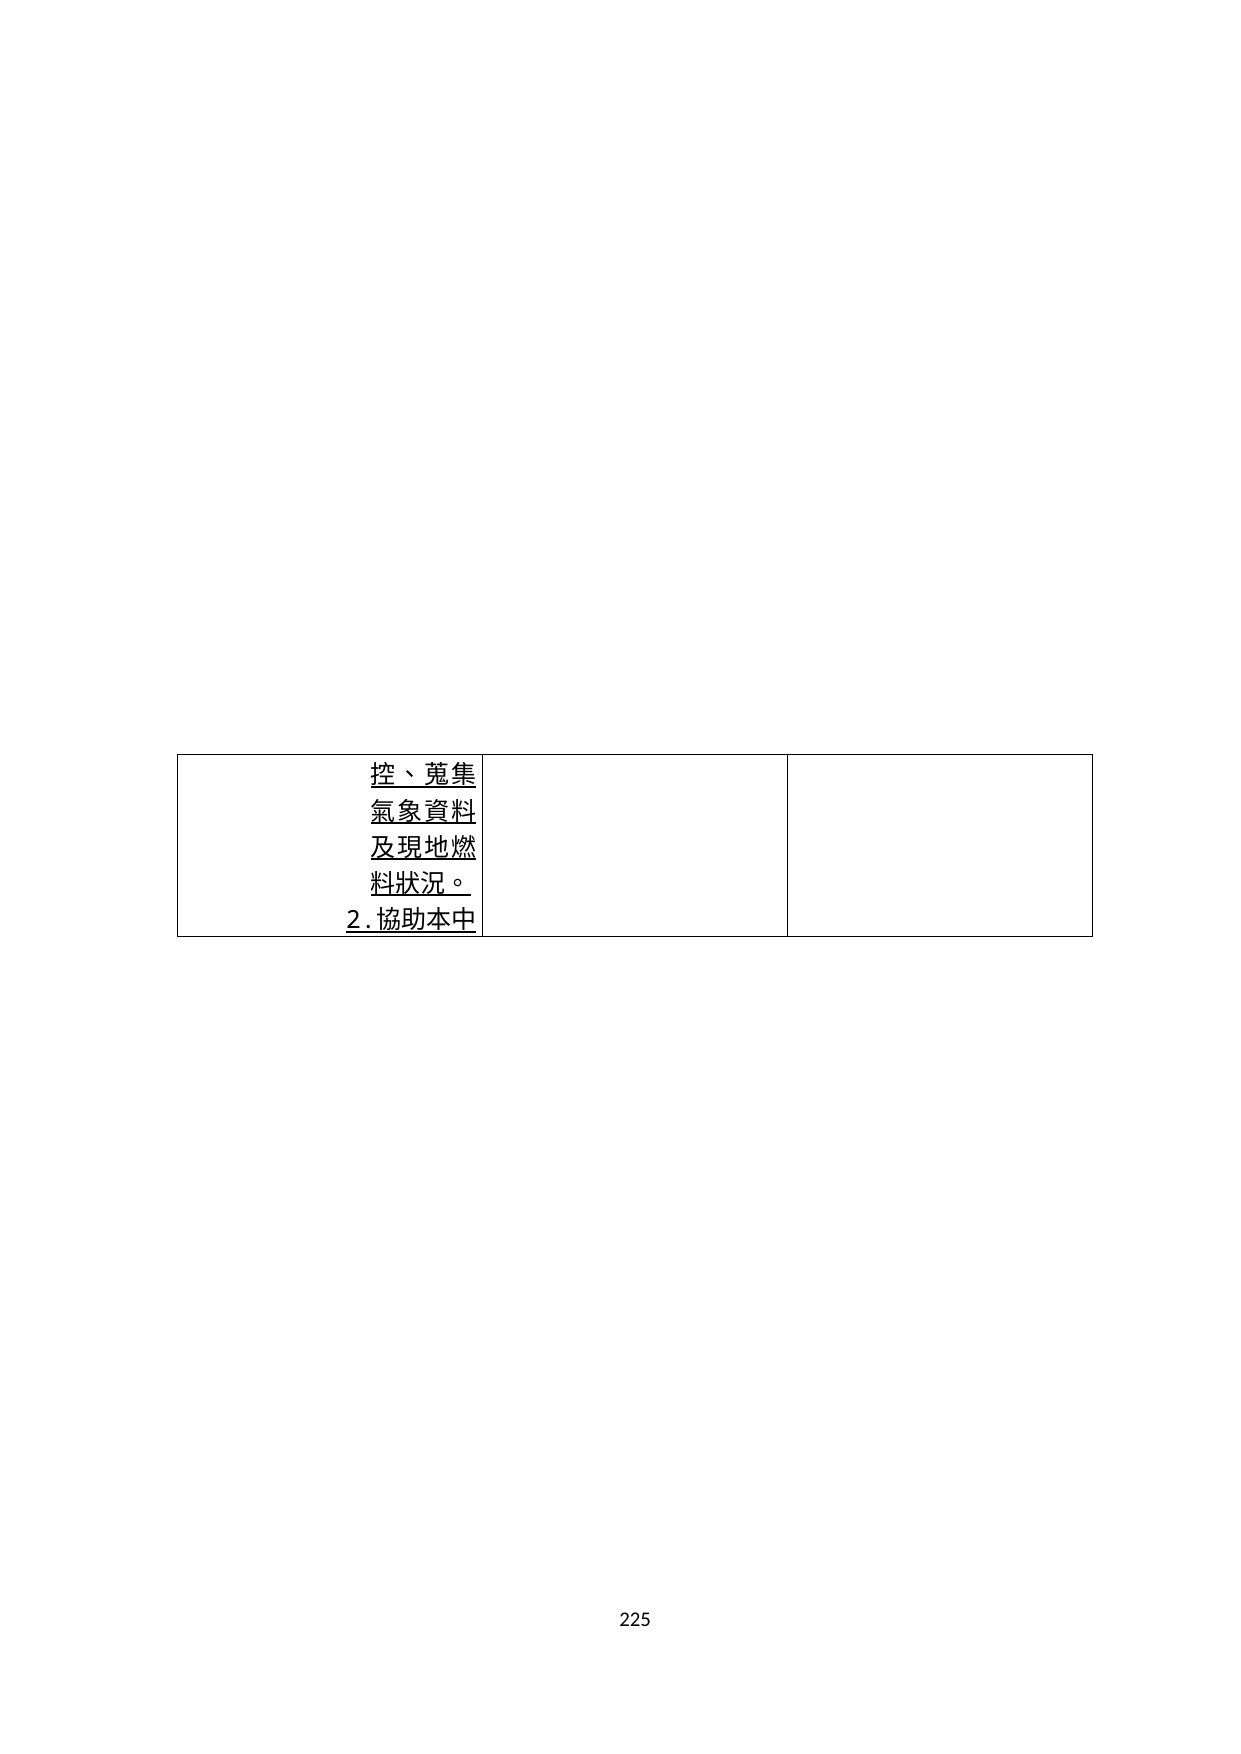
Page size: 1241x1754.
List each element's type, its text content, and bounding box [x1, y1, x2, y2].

table_cell 控、蒐集氣象資料及現地燃料狀況。 2.協助本中 [178, 755, 482, 936]
table_cell [788, 755, 1092, 936]
